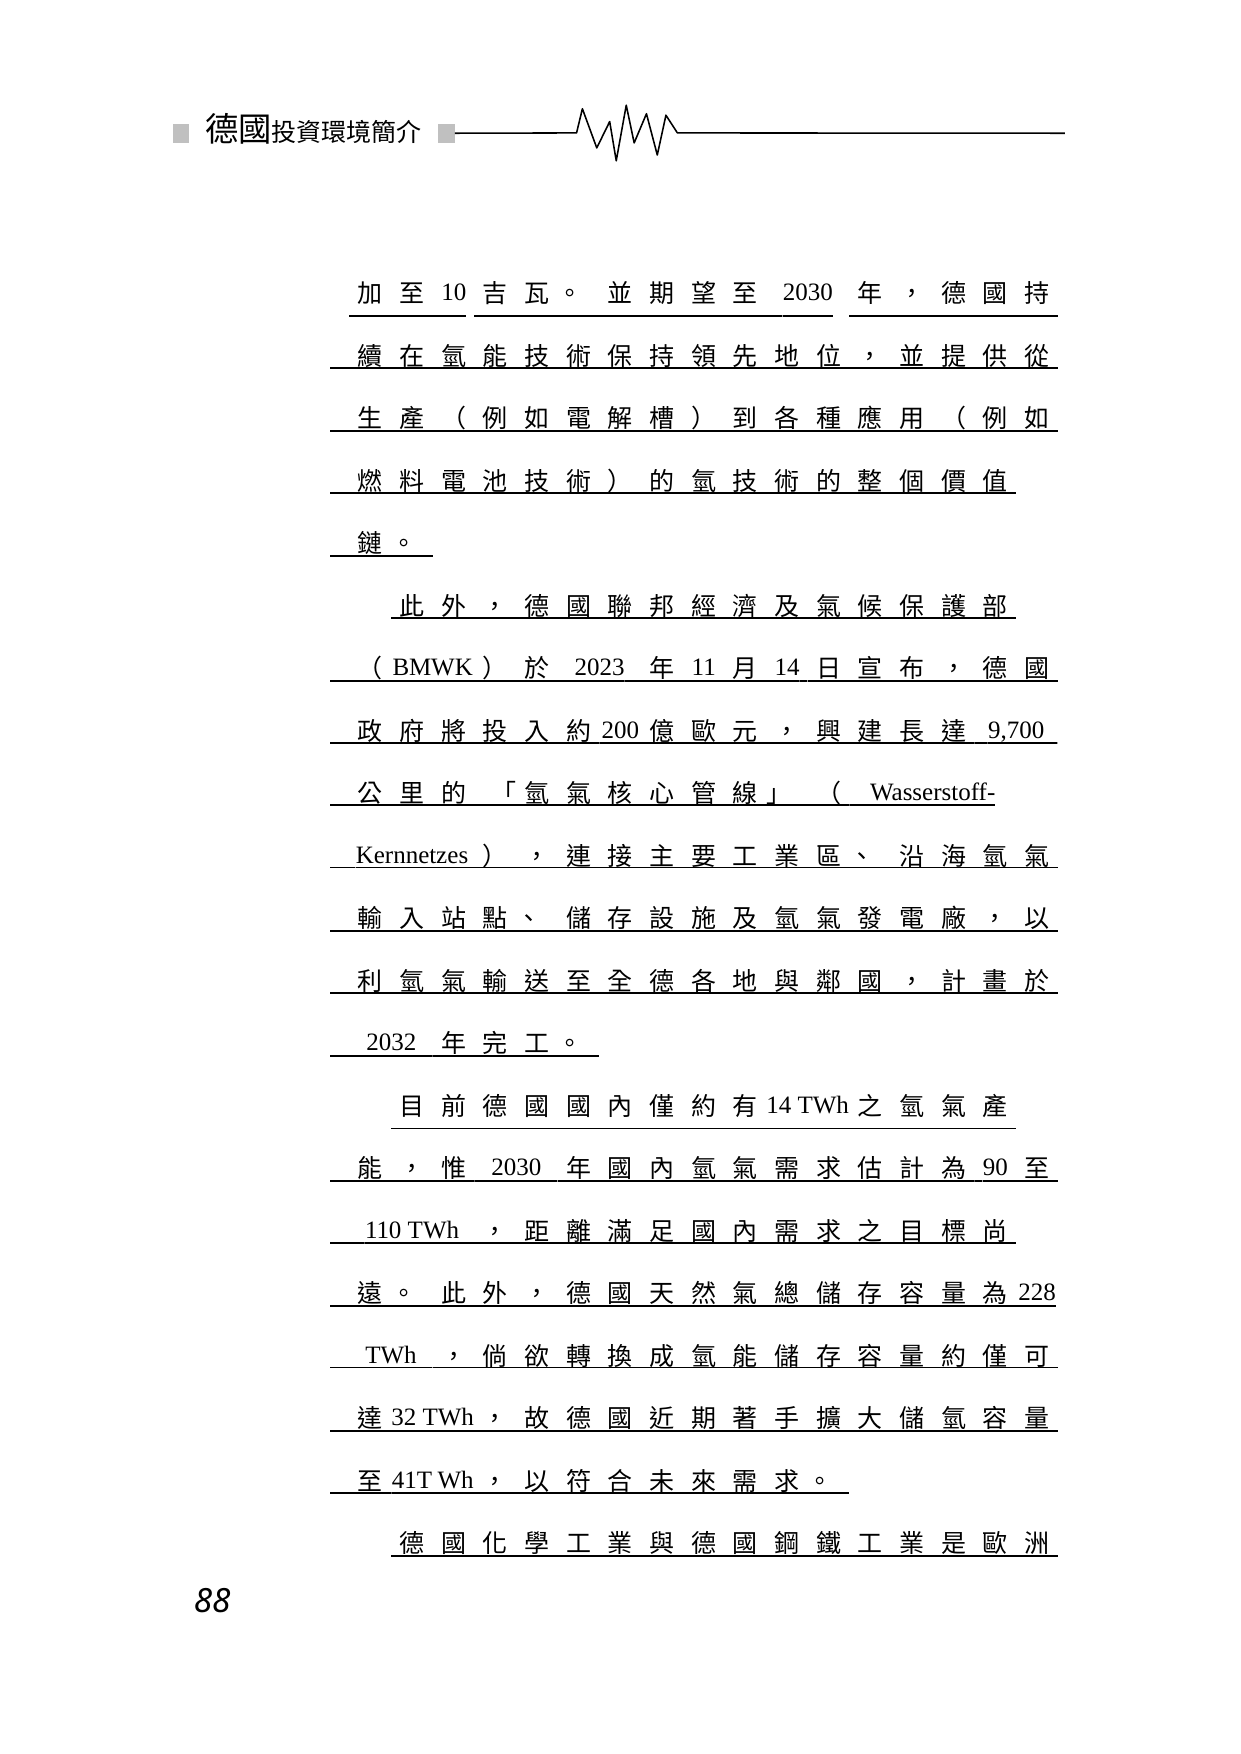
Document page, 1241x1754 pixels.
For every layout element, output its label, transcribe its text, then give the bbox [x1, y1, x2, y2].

text 公里的「氫氣核心管線」（Wasserstoff-Kernnetzes），連接主要工業區、沿海氫氣 [330, 744, 1058, 867]
text 2032年完工。 [330, 994, 1058, 1063]
text 德國化學工業與德國鋼鐵工業是歐洲 [330, 1500, 1058, 1563]
text 生產（例如電解槽）到各種應用（例如 [330, 369, 1058, 430]
text 達32 TWh，故德國近期著手擴大儲氫容量 [330, 1368, 1058, 1430]
text 目前德國國內僅約有14 TWh之氫氣產能，惟2030年國內氫氣需求估計為90至 [330, 1063, 1058, 1180]
text 此外，德國聯邦經濟及氣候保護部（BMWK）於2023年11月14日宣布，德國 [330, 563, 1058, 680]
text 至41T Wh，以符合未來需求。 [330, 1432, 1058, 1500]
text 利氫氣輸送至全德各地與鄰國，計畫於 [330, 932, 1058, 992]
text 110 TWh，距離滿足國內需求之目標尚遠。此外，德國天然氣總儲存容量為228 TWh，倘欲轉換成氫能儲存容量約僅可 [330, 1182, 1058, 1367]
text 政府將投入約200億歐元，興建長達9,700 [330, 682, 1058, 742]
text 輸入站點、儲存設施及氫氣發電廠，以 [330, 868, 1058, 930]
text 加至10吉瓦。並期望至2030年，德國持續在氫能技術保持領先地位，並提供從 [330, 250, 1058, 367]
text 燃料電池技術）的氫技術的整個價值鏈。 [330, 432, 1058, 563]
